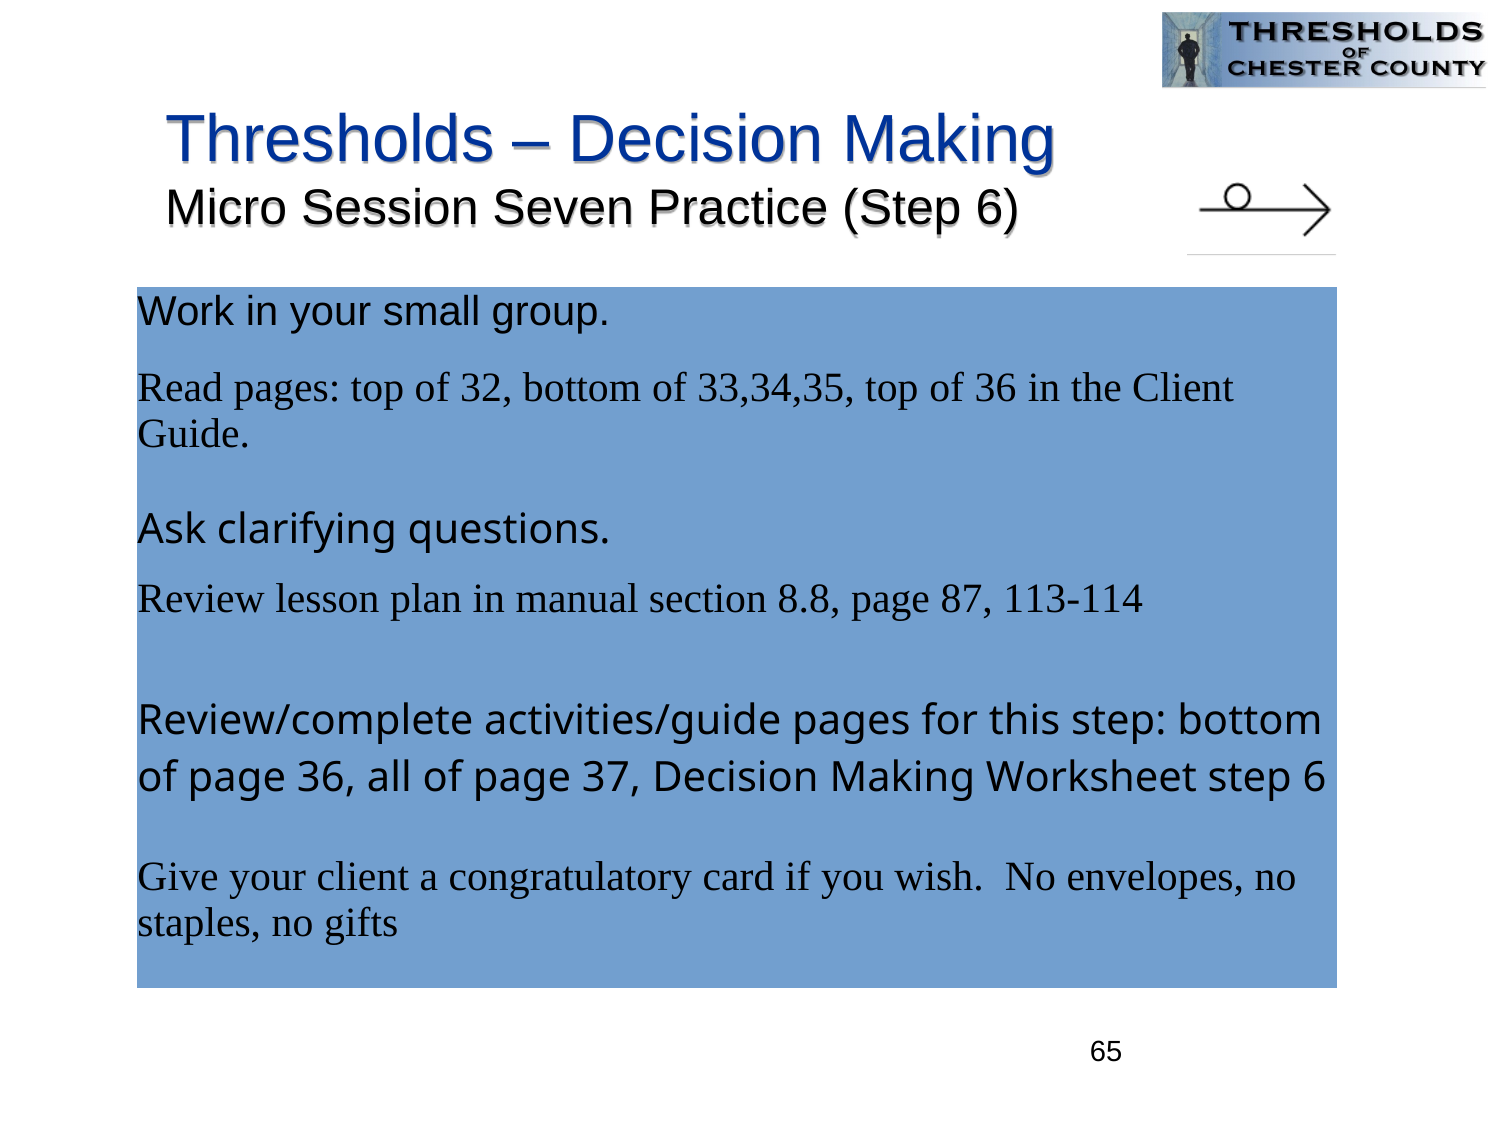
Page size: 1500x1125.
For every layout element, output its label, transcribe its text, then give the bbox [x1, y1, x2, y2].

table_cell Review lesson plan in manual section 8.8, page 87, 113-114 [137, 575, 1337, 689]
title Thresholds – Decision Making Micro Session Seven Practice (Step 6) [150, 87, 1388, 238]
table_cell Ask clarifying questions. [137, 498, 1337, 575]
picture [1187, 162, 1338, 254]
table_cell Give your client a congratulatory card if you wish. No envelopes, no staples, no gifts [137, 853, 1337, 988]
table_header Work in your small group. [137, 287, 1337, 364]
table_cell Read pages: top of 32, bottom of 33,34,35, top of 36 in the Client Guide. [137, 364, 1337, 498]
table_cell Review/complete activities/guide pages for this step: bottom of page 36, all of page 37, Decision Making Worksheet step 6 [137, 689, 1337, 853]
text_box 65 [1074, 1025, 1388, 1101]
